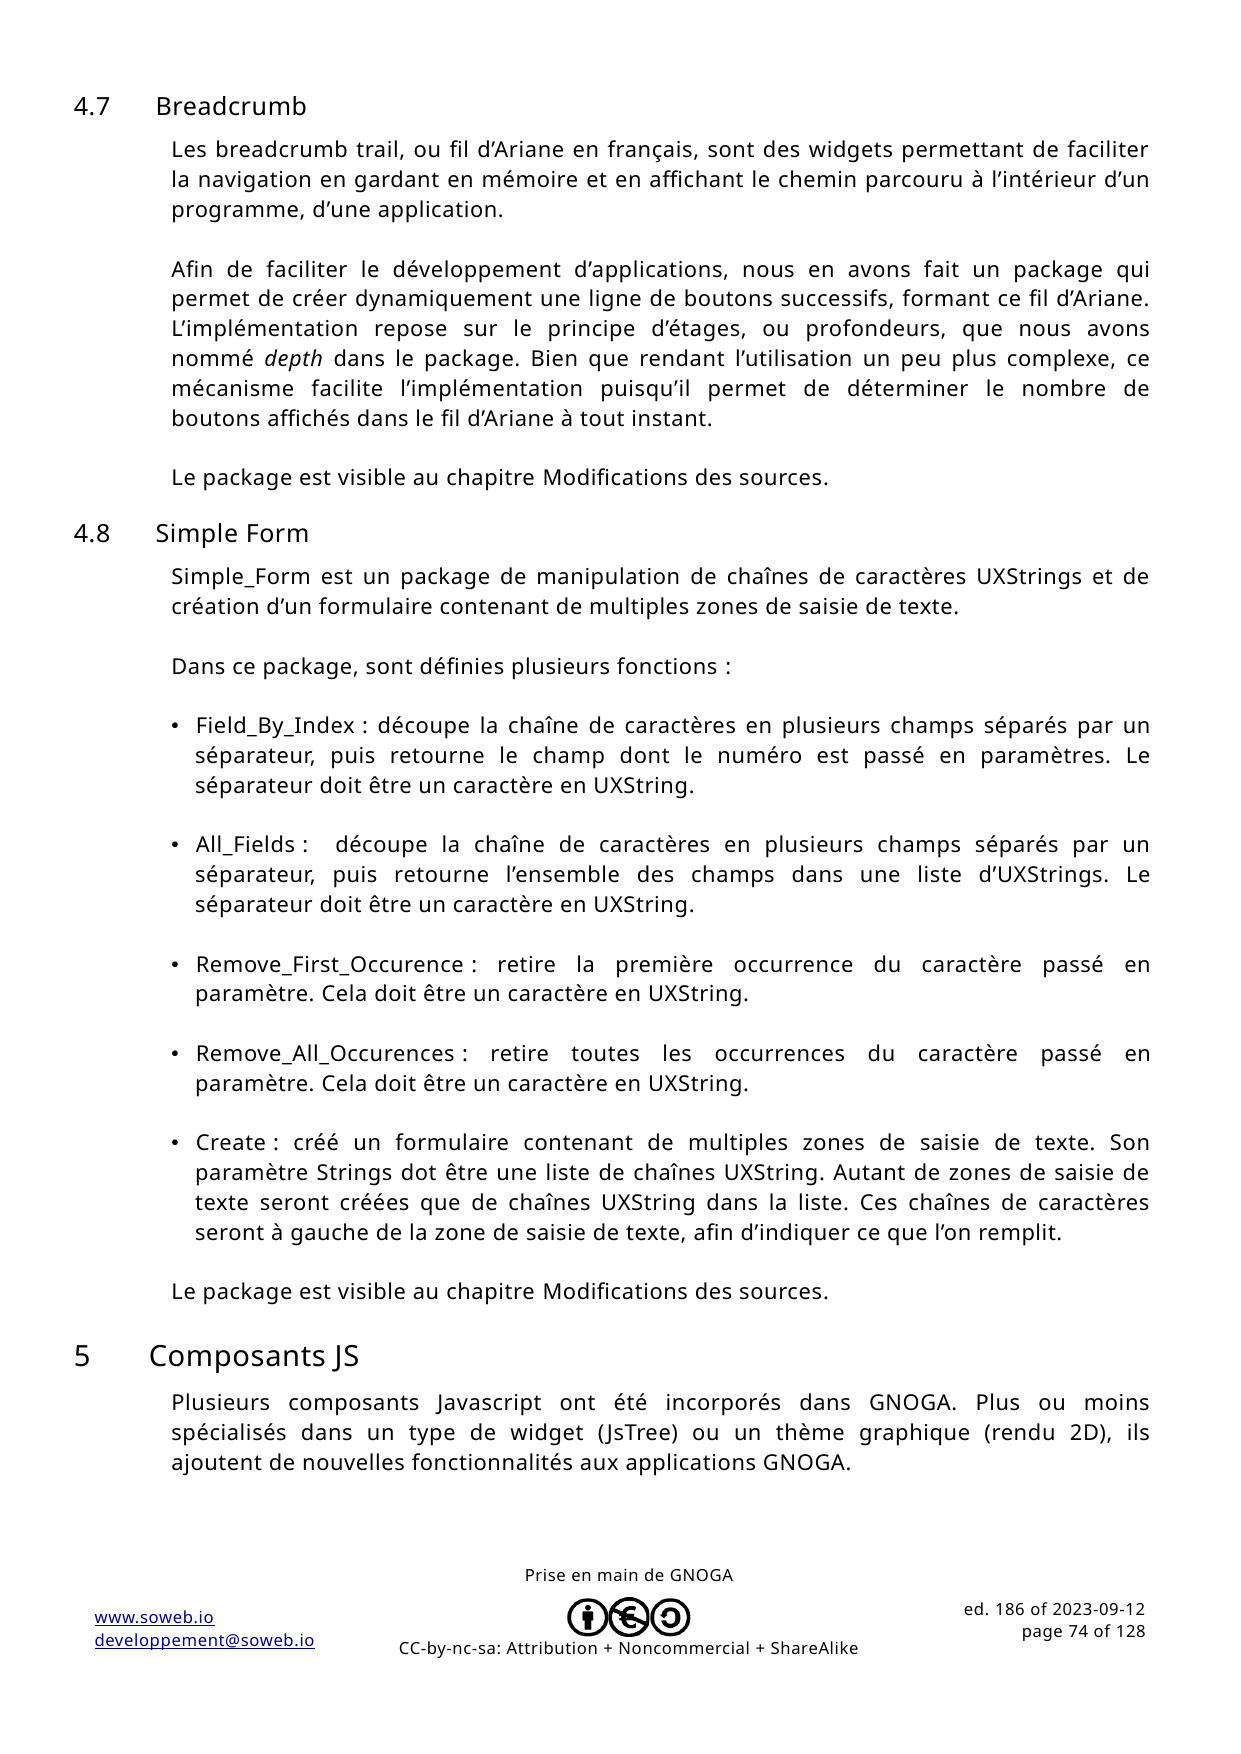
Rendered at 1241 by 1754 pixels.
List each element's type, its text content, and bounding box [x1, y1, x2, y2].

text Plusieurs composants Javascript ont été incorporés dans GNOGA. Plus ou moins spécialisés dans un type de widget (JsTree) ou un thème graphique (rendu 2D), ils ajoutent de nouvelles fonctionnalités aux applications GNOGA. [171, 1387, 1152, 1476]
subtitle Simple Form [74, 516, 1152, 549]
text Le package est visible au chapitre Modifications des sources. [171, 1276, 1152, 1306]
text Simple_Form est un package de manipulation de chaînes de caractères UXStrings et de création d’un formulaire contenant de multiples zones de saisie de texte. [171, 561, 1152, 621]
text Les breadcrumb trail, ou fil d’Ariane en français, sont des widgets permettant de faciliter la navigation en gardant en mémoire et en affichant le chemin parcouru à l’intérieur d’un programme, d’une application. [171, 134, 1152, 224]
list Create : créé un formulaire contenant de multiples zones de saisie de texte. Son paramètre Strings dot être une liste de chaînes UXString. Autant de zones de saisie de texte seront créées que de chaînes UXString dans la liste. Ces chaînes de caractères seront à gauche de la zone de saisie de texte, afin d’indiquer ce que l’on remplit. [171, 1127, 1152, 1247]
text Dans ce package, sont définies plusieurs fonctions : [171, 651, 1152, 681]
list Field_By_Index : découpe la chaîne de caractères en plusieurs champs séparés par un séparateur, puis retourne le champ dont le numéro est passé en paramètres. Le séparateur doit être un caractère en UXString. [171, 710, 1152, 800]
list All_Fields : découpe la chaîne de caractères en plusieurs champs séparés par un séparateur, puis retourne l’ensemble des champs dans une liste d’UXStrings. Le séparateur doit être un caractère en UXString. [171, 829, 1152, 919]
text Afin de faciliter le développement d’applications, nous en avons fait un package qui permet de créer dynamiquement une ligne de boutons successifs, formant ce fil d’Ariane. L’implémentation repose sur le principe d’étages, ou profondeurs, que nous avons nommé depth dans le package. Bien que rendant l’utilisation un peu plus complexe, ce mécanisme facilite l’implémentation puisqu’il permet de déterminer le nombre de boutons affichés dans le fil d’Ariane à tout instant. [171, 253, 1152, 432]
list Remove_All_Occurences : retire toutes les occurrences du caractère passé en paramètre. Cela doit être un caractère en UXString. [171, 1038, 1152, 1098]
text Le package est visible au chapitre Modifications des sources. [171, 462, 1152, 492]
picture [566, 1597, 691, 1637]
subtitle Composants JS [74, 1336, 1152, 1375]
list Remove_First_Occurence : retire la première occurrence du caractère passé en paramètre. Cela doit être un caractère en UXString. [171, 949, 1152, 1008]
subtitle Breadcrumb [74, 88, 1152, 123]
